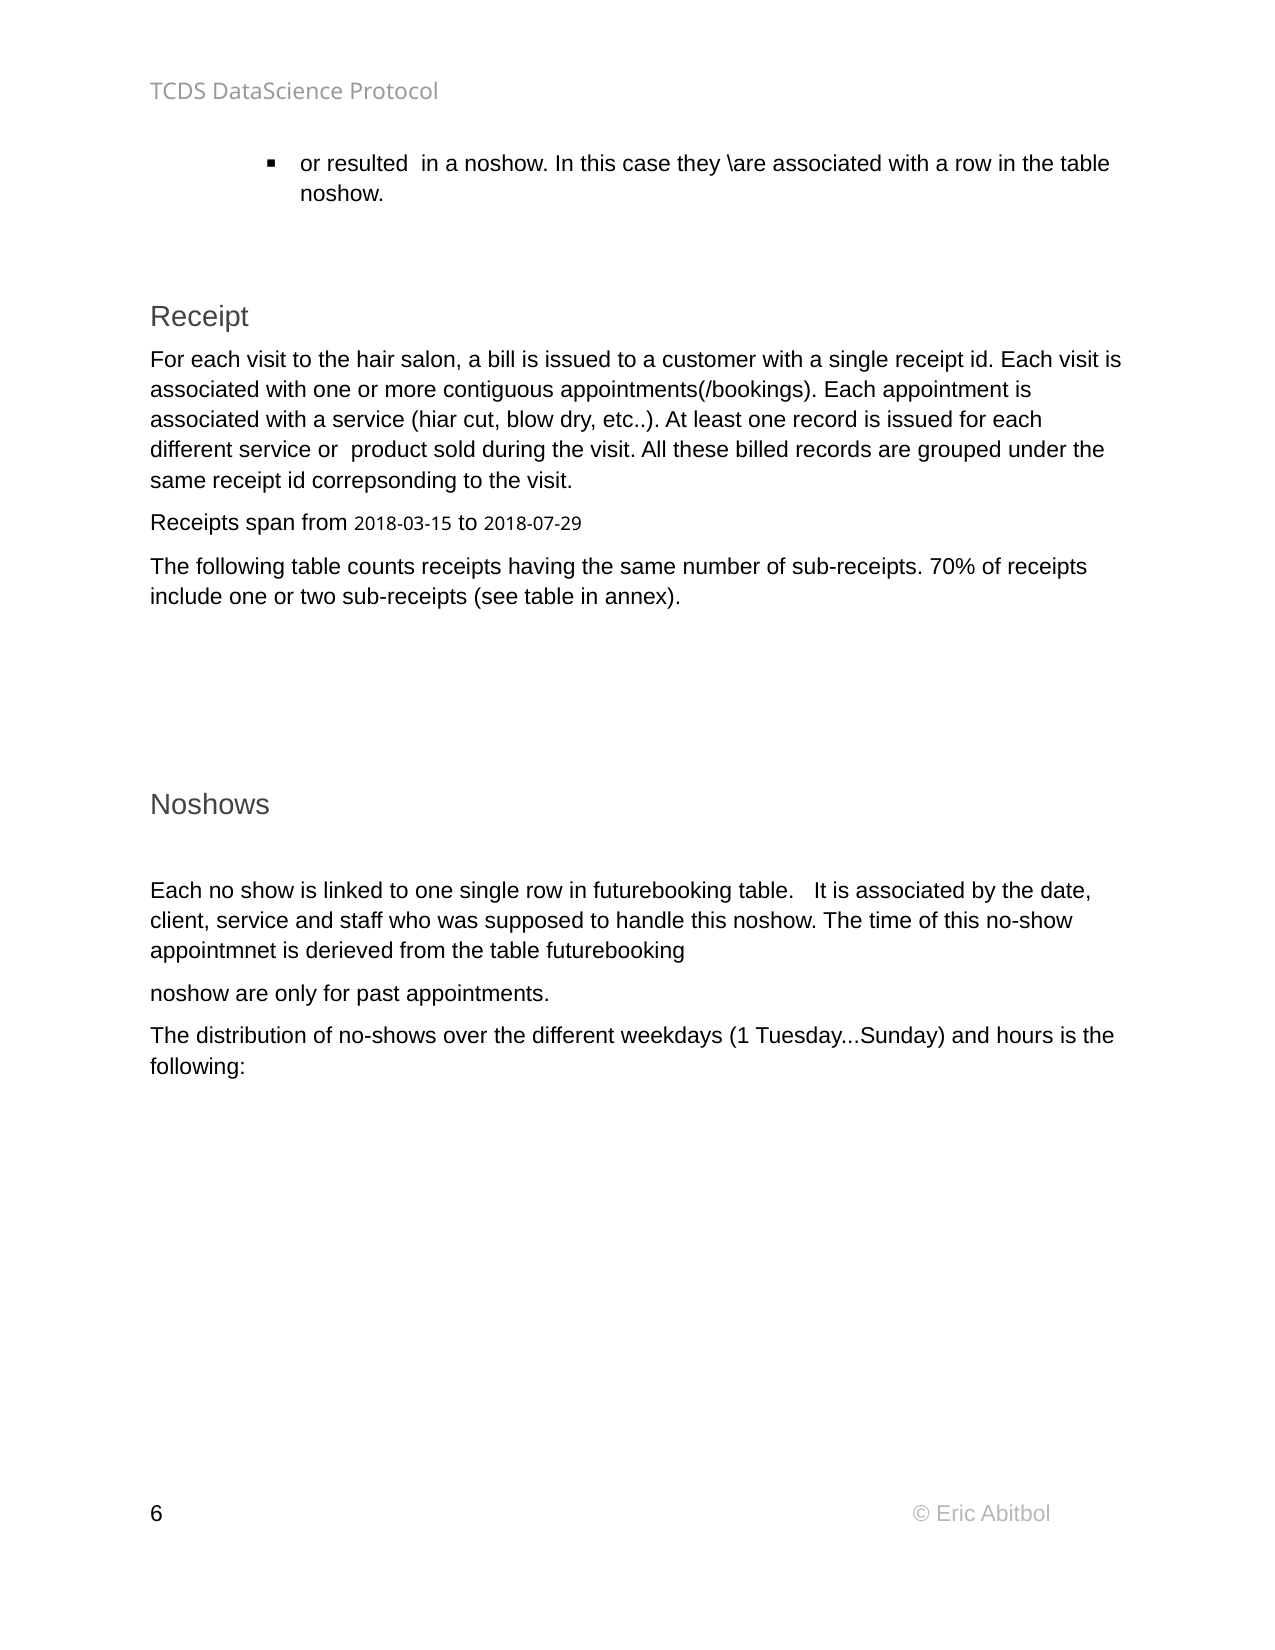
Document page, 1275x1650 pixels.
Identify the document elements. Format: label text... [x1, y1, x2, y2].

text The following table counts receipts having the same number of sub-receipts. 70% of receipts include one or two sub-receipts (see table in annex). [150, 553, 1125, 609]
subtitle Receipt [150, 299, 1125, 332]
text Each no show is linked to one single row in futurebooking table. It is associated by the date, client, service and staff who was supposed to handle this noshow. The time of this no-show appointmnet is derieved from the table futurebooking [150, 877, 1125, 963]
subtitle Noshows [150, 787, 1125, 821]
list or resulted in a noshow. In this case they \are associated with a row in the table noshow. [262, 150, 1125, 207]
text For each visit to the hair salon, a bill is issued to a customer with a single receipt id. Each visit is associated with one or more contiguous appointments(/bookings). Each appointment is associated with a service (hiar cut, blow dry, etc..). At least one record is issued for each different service or product sold during the visit. All these billed records are grouped under the same receipt id correpsonding to the visit. [150, 346, 1125, 493]
text The distribution of no-shows over the different weekdays (1 Tuesday...Sunday) and hours is the following: [150, 1022, 1125, 1079]
text Receipts span from 2018-03-15 to 2018-07-29 [150, 509, 1125, 536]
text noshow are only for past appointments. [150, 980, 1125, 1006]
